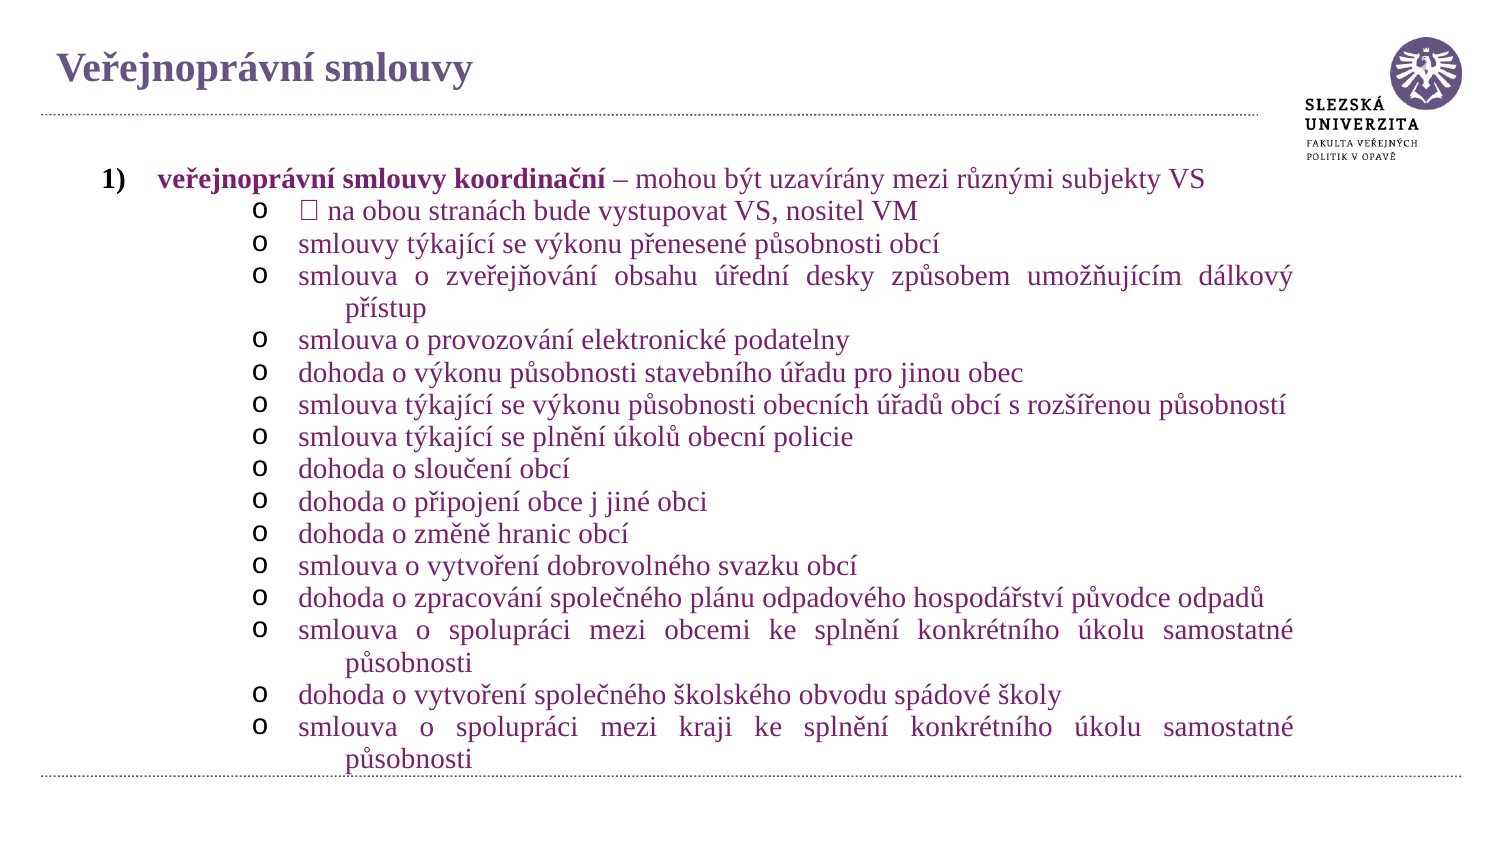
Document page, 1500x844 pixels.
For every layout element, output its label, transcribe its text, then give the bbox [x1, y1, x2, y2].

title Veřejnoprávní smlouvy [41, 32, 786, 116]
text_box veřejnoprávní smlouvy koordinační – mohou být uzavírány mezi různými subjekty VS  na obou stranách bude vystupovat VS, nositel VM smlouvy týkající se výkonu přenesené působnosti obcí smlouva o zveřejňování obsahu úřední desky způsobem umožňujícím dálkový přístup smlouva o provozování elektronické podatelny dohoda o výkonu působnosti stavebního úřadu pro jinou obec smlouva týkající se výkonu působnosti obecních úřadů obcí s rozšířenou působností smlouva týkající se plnění úkolů obecní policie dohoda o sloučení obcí dohoda o připojení obce j jiné obci dohoda o změně hranic obcí smlouva o vytvoření dobrovolného svazku obcí dohoda o zpracování společného plánu odpadového hospodářství původce odpadů smlouva o spolupráci mezi obcemi ke splnění konkrétního úkolu samostatné působnosti dohoda o vytvoření společného školského obvodu spádové školy smlouva o spolupráci mezi kraji ke splnění konkrétního úkolu samostatné působnosti [86, 154, 1311, 812]
